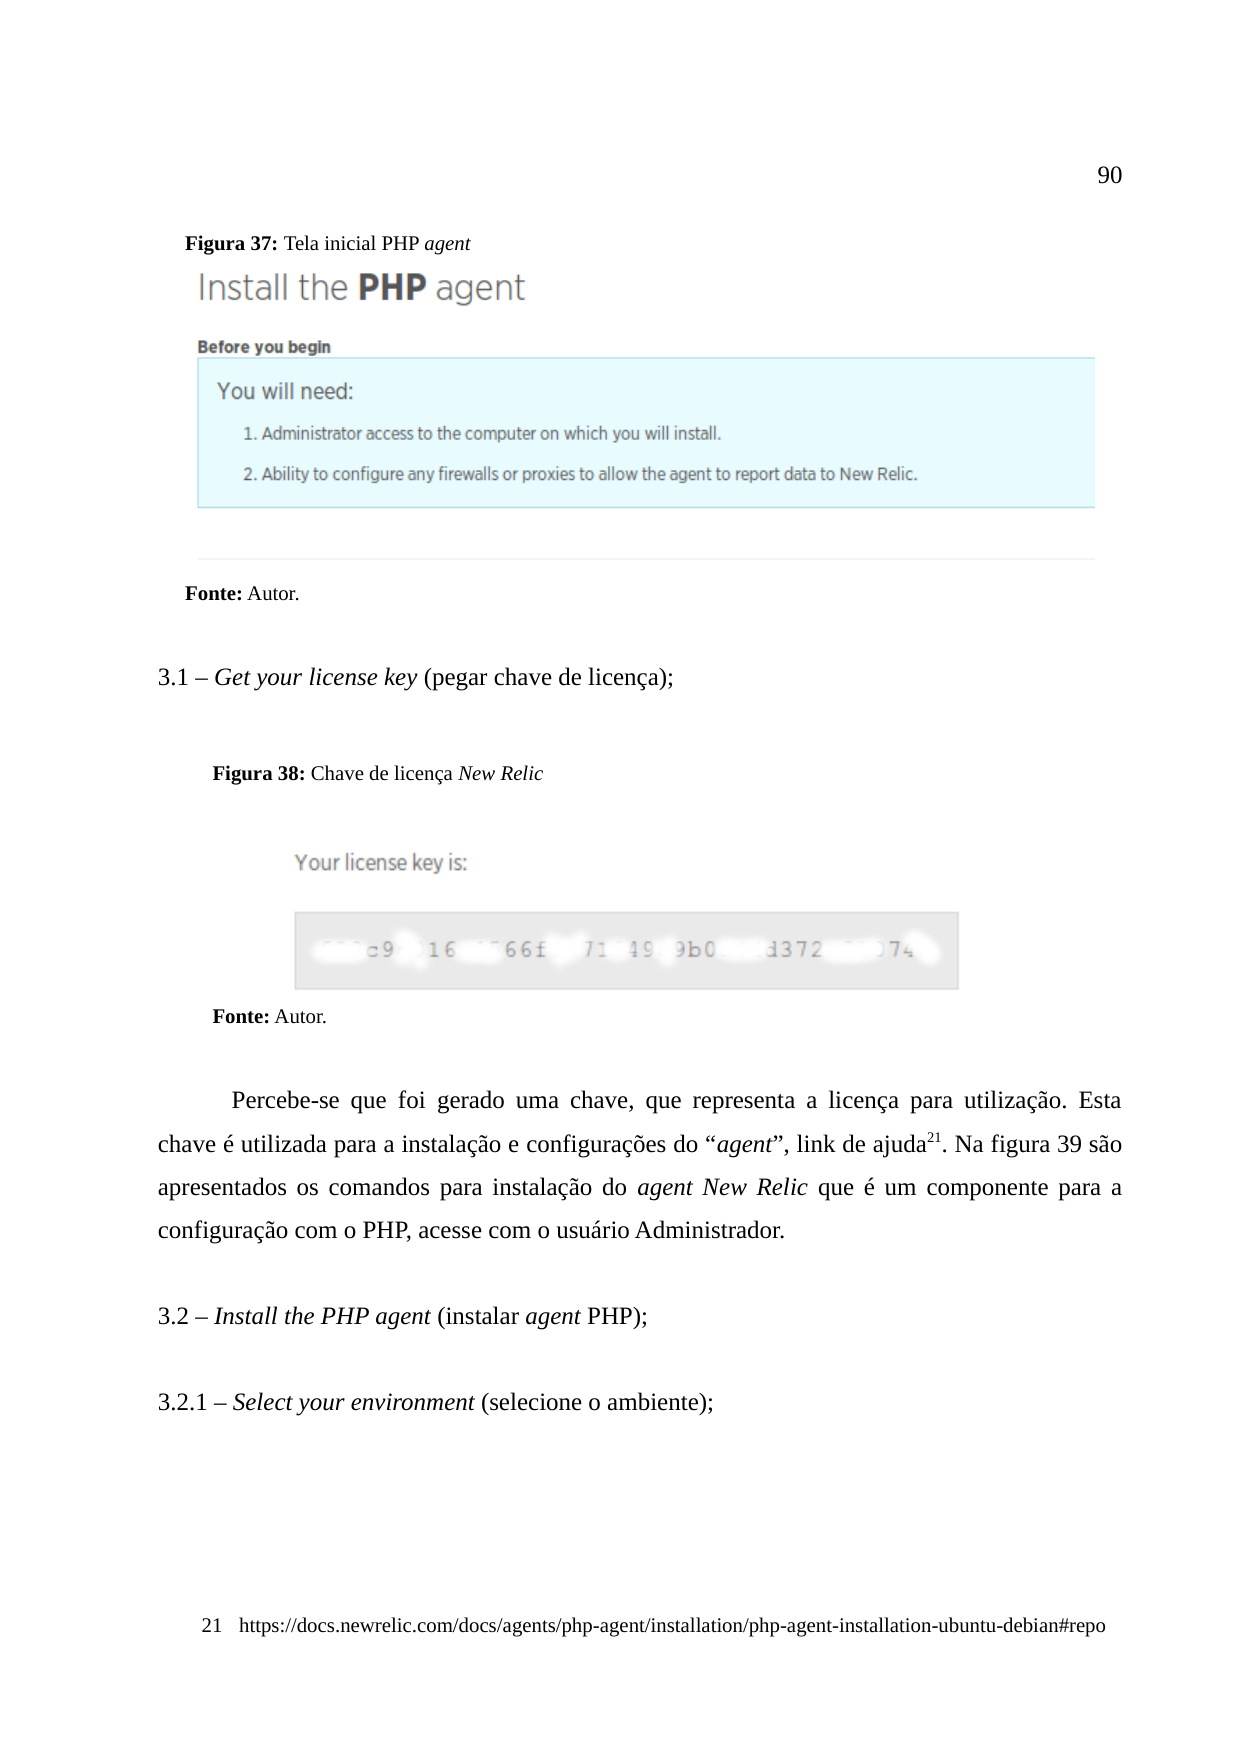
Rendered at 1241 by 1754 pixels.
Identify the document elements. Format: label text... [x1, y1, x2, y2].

text 3.2 – Install the PHP agent (instalar agent PHP); [158, 1301, 1122, 1330]
text Figura 38: Chave de licença New Relic [212, 761, 1068, 785]
text Fonte: Autor. [185, 581, 1095, 604]
list https://docs.newrelic.com/docs/agents/php-agent/installation/php-agent-installation-ubuntu-debian#repo [201, 1613, 1122, 1637]
text Percebe-se que foi gerado uma chave, que representa a licença para utilização. Esta chave é utilizada para a instalação e configurações do “agent”, link de ajuda. Na figura 39 são apresentados os comandos para instalação do agent New Relic que é um componente para a configuração com o PHP, acesse com o usuário Administrador. [158, 1086, 1122, 1244]
text 3.2.1 – Select your environment (selecione o ambiente); [158, 1387, 1122, 1416]
text Fonte: Autor. [212, 1004, 1068, 1028]
text Figura 37: Tela inicial PHP agent [185, 231, 1095, 255]
text 3.1 – Get your license key (pegar chave de licença); [158, 662, 1122, 691]
picture [212, 785, 1068, 1004]
picture [185, 255, 1095, 581]
